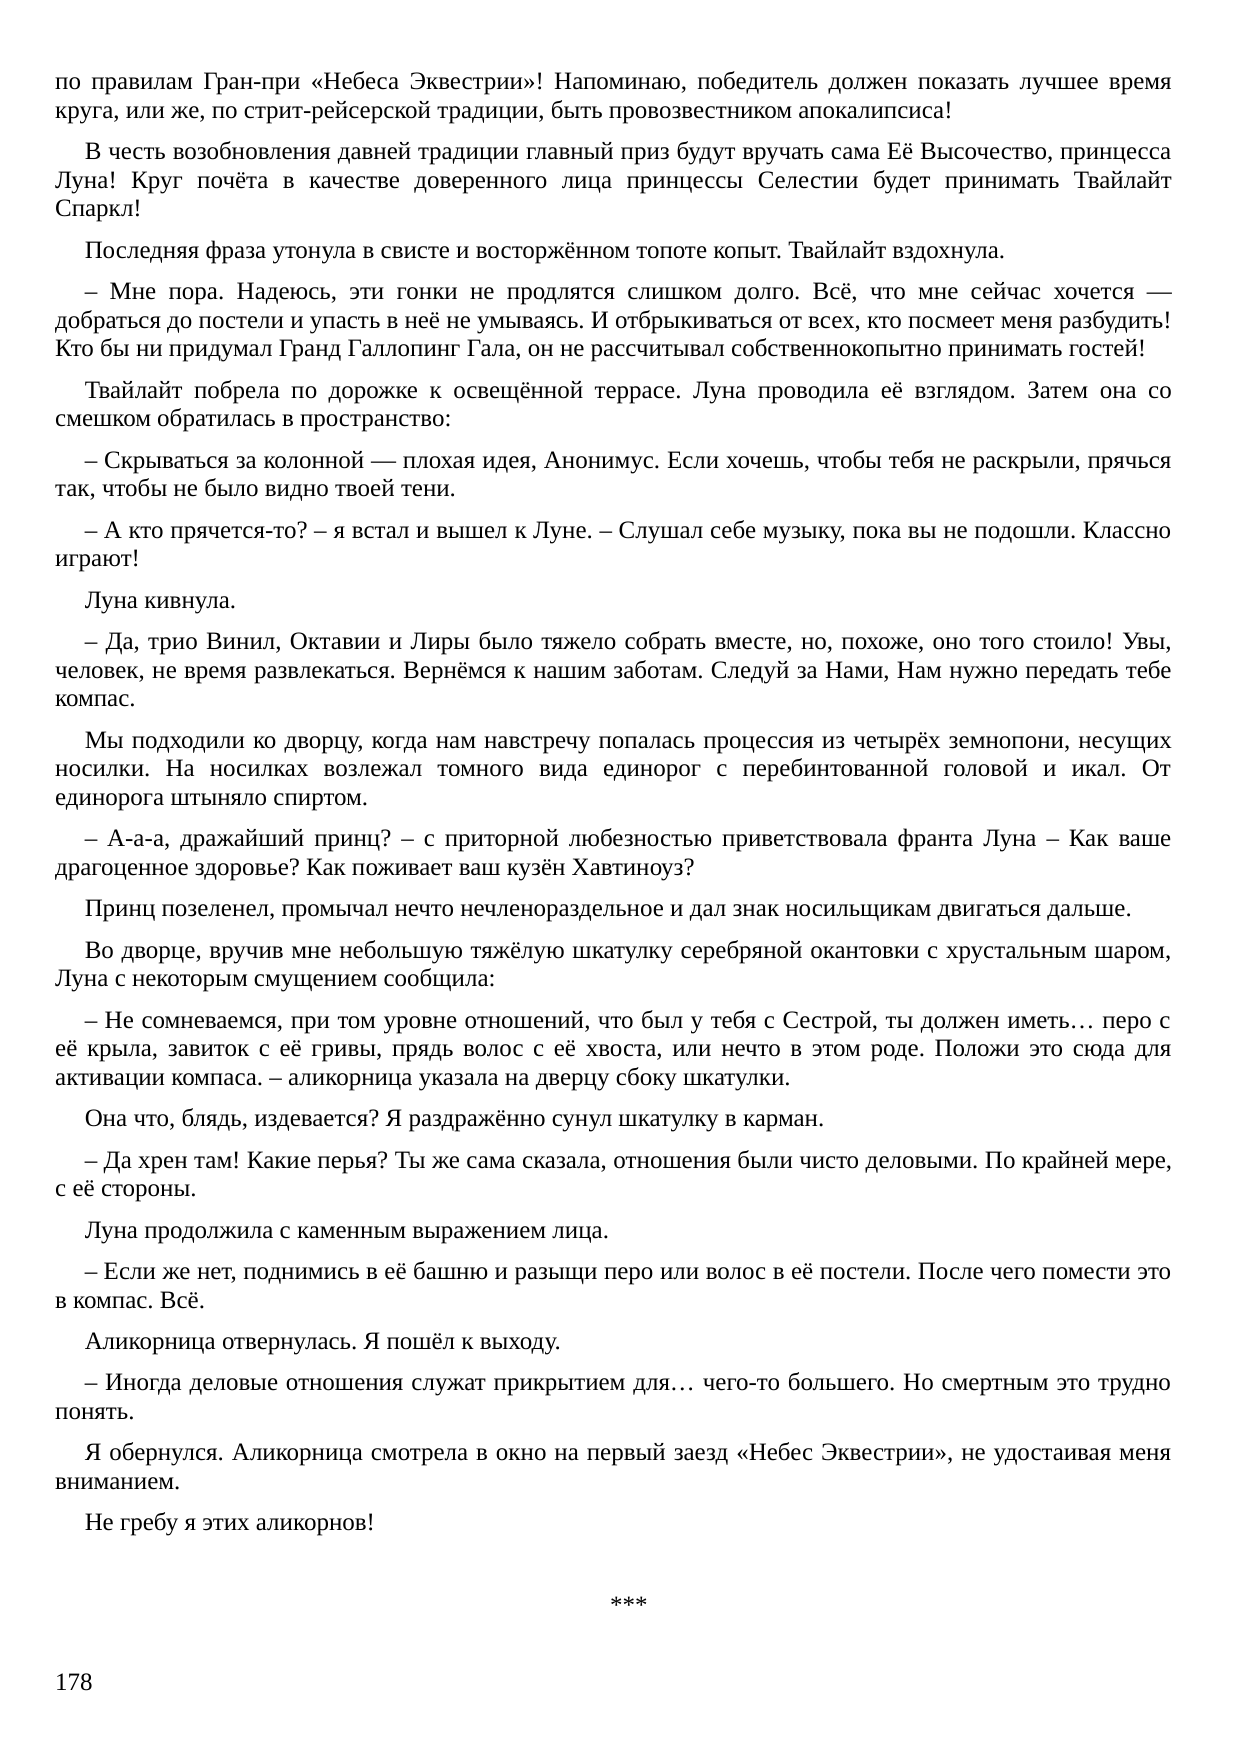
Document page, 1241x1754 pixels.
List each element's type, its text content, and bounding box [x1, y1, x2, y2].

text Аликорница отвернулась. Я пошёл к выходу. [55, 1326, 1173, 1355]
text Она что, блядь, издевается? Я раздражённо сунул шкатулку в карман. [55, 1103, 1173, 1132]
text Луна кивнула. [55, 585, 1173, 613]
text – Не сомневаемся, при том уровне отношений, что был у тебя с Сестрой, ты должен иметь… перо с её крыла, завиток с её гривы, прядь волос с её хвоста, или нечто в этом роде. Положи это сюда для активации компаса. – аликорница указала на дверцу сбоку шкатулки. [55, 1005, 1173, 1091]
text Твайлайт побрела по дорожке к освещённой террасе. Луна проводила её взглядом. Затем она со смешком обратилась в пространство: [55, 375, 1173, 432]
text – Да, трио Винил, Октавии и Лиры было тяжело собрать вместе, но, похоже, оно того стоило! Увы, человек, не время развлекаться. Вернёмся к нашим заботам. Следуй за Нами, Нам нужно передать тебе компас. [55, 626, 1173, 712]
text Во дворце, вручив мне небольшую тяжёлую шкатулку серебряной окантовки с хрустальным шаром, Луна с некоторым смущением сообщила: [55, 935, 1173, 992]
text – А кто прячется-то? – я встал и вышел к Луне. – Слушал себе музыку, пока вы не подошли. Классно играют! [55, 515, 1173, 572]
text Мы подходили ко дворцу, когда нам навстречу попалась процессия из четырёх земнопони, несущих носилки. На носилках возлежал томного вида единорог с перебинтованной головой и икал. От единорога штыняло спиртом. [55, 725, 1173, 811]
text – Да хрен там! Какие перья? Ты же сама сказала, отношения были чисто деловыми. По крайней мере, с её стороны. [55, 1145, 1173, 1202]
text – Мне пора. Надеюсь, эти гонки не продлятся слишком долго. Всё, что мне сейчас хочется — добраться до постели и упасть в неё не умываясь. И отбрыкиваться от всех, кто посмеет меня разбудить! Кто бы ни придумал Гранд Галлопинг Гала, он не рассчитывал собственнокопытно принимать гостей! [55, 276, 1173, 362]
text Принц позеленел, промычал нечто нечленораздельное и дал знак носильщикам двигаться дальше. [55, 893, 1173, 922]
text Последняя фраза утонула в свисте и восторжённом топоте копыт. Твайлайт вздохнула. [55, 235, 1173, 263]
text *** [55, 1590, 1173, 1618]
text – А-а-а, дражайший принц? – с приторной любезностью приветствовала франта Луна – Как ваше драгоценное здоровье? Как поживает ваш кузён Хавтиноуз? [55, 823, 1173, 881]
text В честь возобновления давней традиции главный приз будут вручать сама Её Высочество, принцесса Луна! Круг почёта в качестве доверенного лица принцессы Селестии будет принимать Твайлайт Спаркл! [55, 136, 1173, 222]
text Не гребу я этих аликорнов! [55, 1507, 1173, 1536]
text Луна продолжила с каменным выражением лица. [55, 1215, 1173, 1243]
text – Иногда деловые отношения служат прикрытием для… чего-то большего. Но смертным это трудно понять. [55, 1367, 1173, 1425]
text по правилам Гран-при «Небеса Эквестрии»! Напоминаю, победитель должен показать лучшее время круга, или же, по стрит-рейсерской традиции, быть провозвестником апокалипсиса! [55, 66, 1173, 123]
text – Если же нет, поднимись в её башню и разыщи перо или волос в её постели. После чего помести это в компас. Всё. [55, 1256, 1173, 1313]
text Я обернулся. Аликорница смотрела в окно на первый заезд «Небес Эквестрии», не удостаивая меня вниманием. [55, 1437, 1173, 1495]
text – Скрываться за колонной — плохая идея, Анонимус. Если хочешь, чтобы тебя не раскрыли, прячься так, чтобы не было видно твоей тени. [55, 445, 1173, 502]
